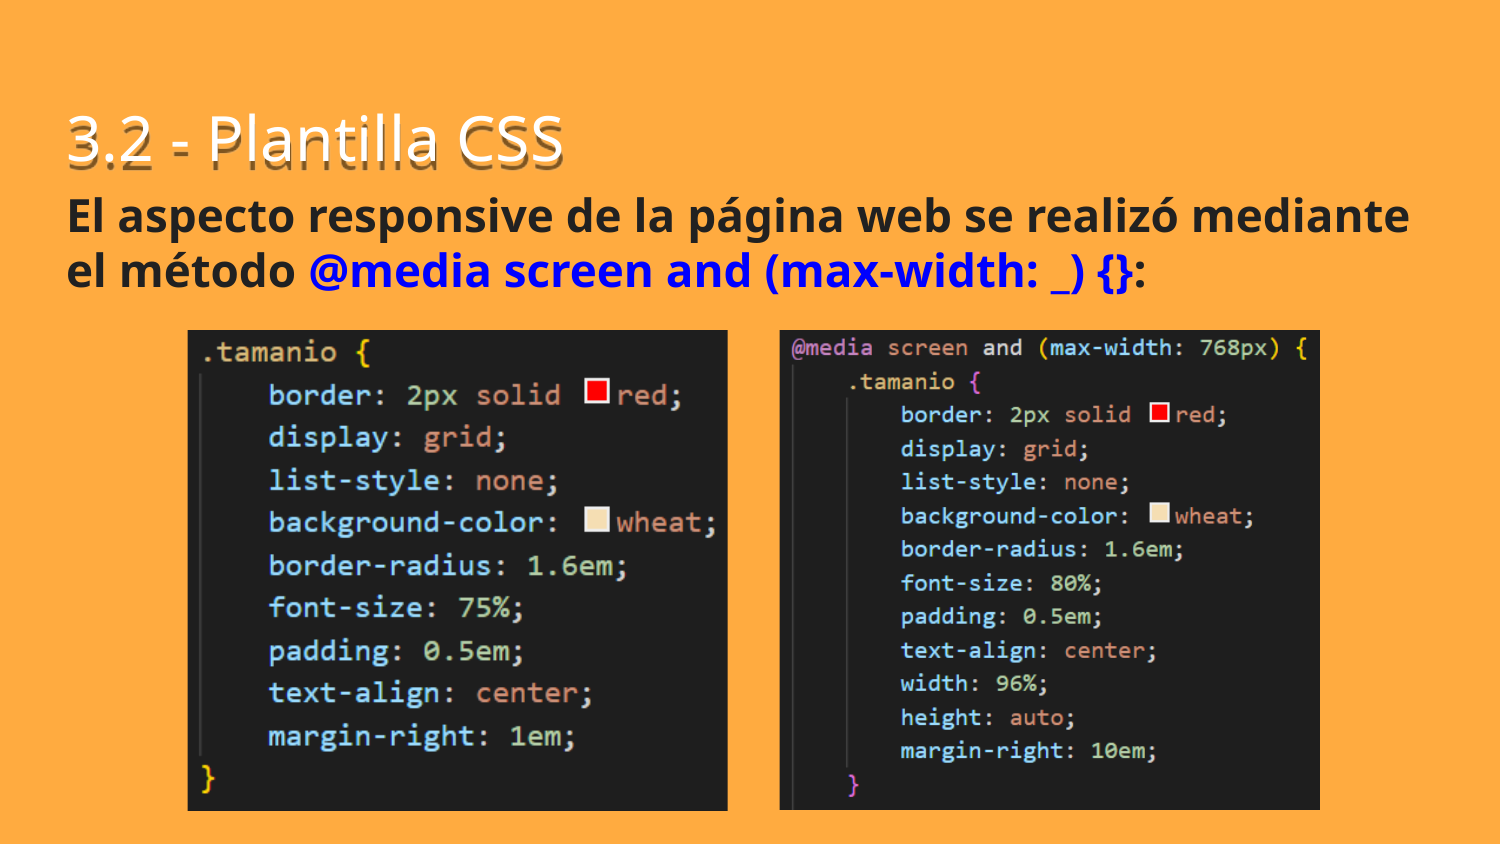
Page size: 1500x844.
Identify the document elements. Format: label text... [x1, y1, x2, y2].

picture [187, 330, 728, 811]
title 3.2 - Plantilla CSS [51, 72, 1449, 167]
text_box El aspecto responsive de la página web se realizó mediante el método @media screen and (max-width: _) {}: [51, 172, 1449, 313]
picture [779, 330, 1320, 811]
